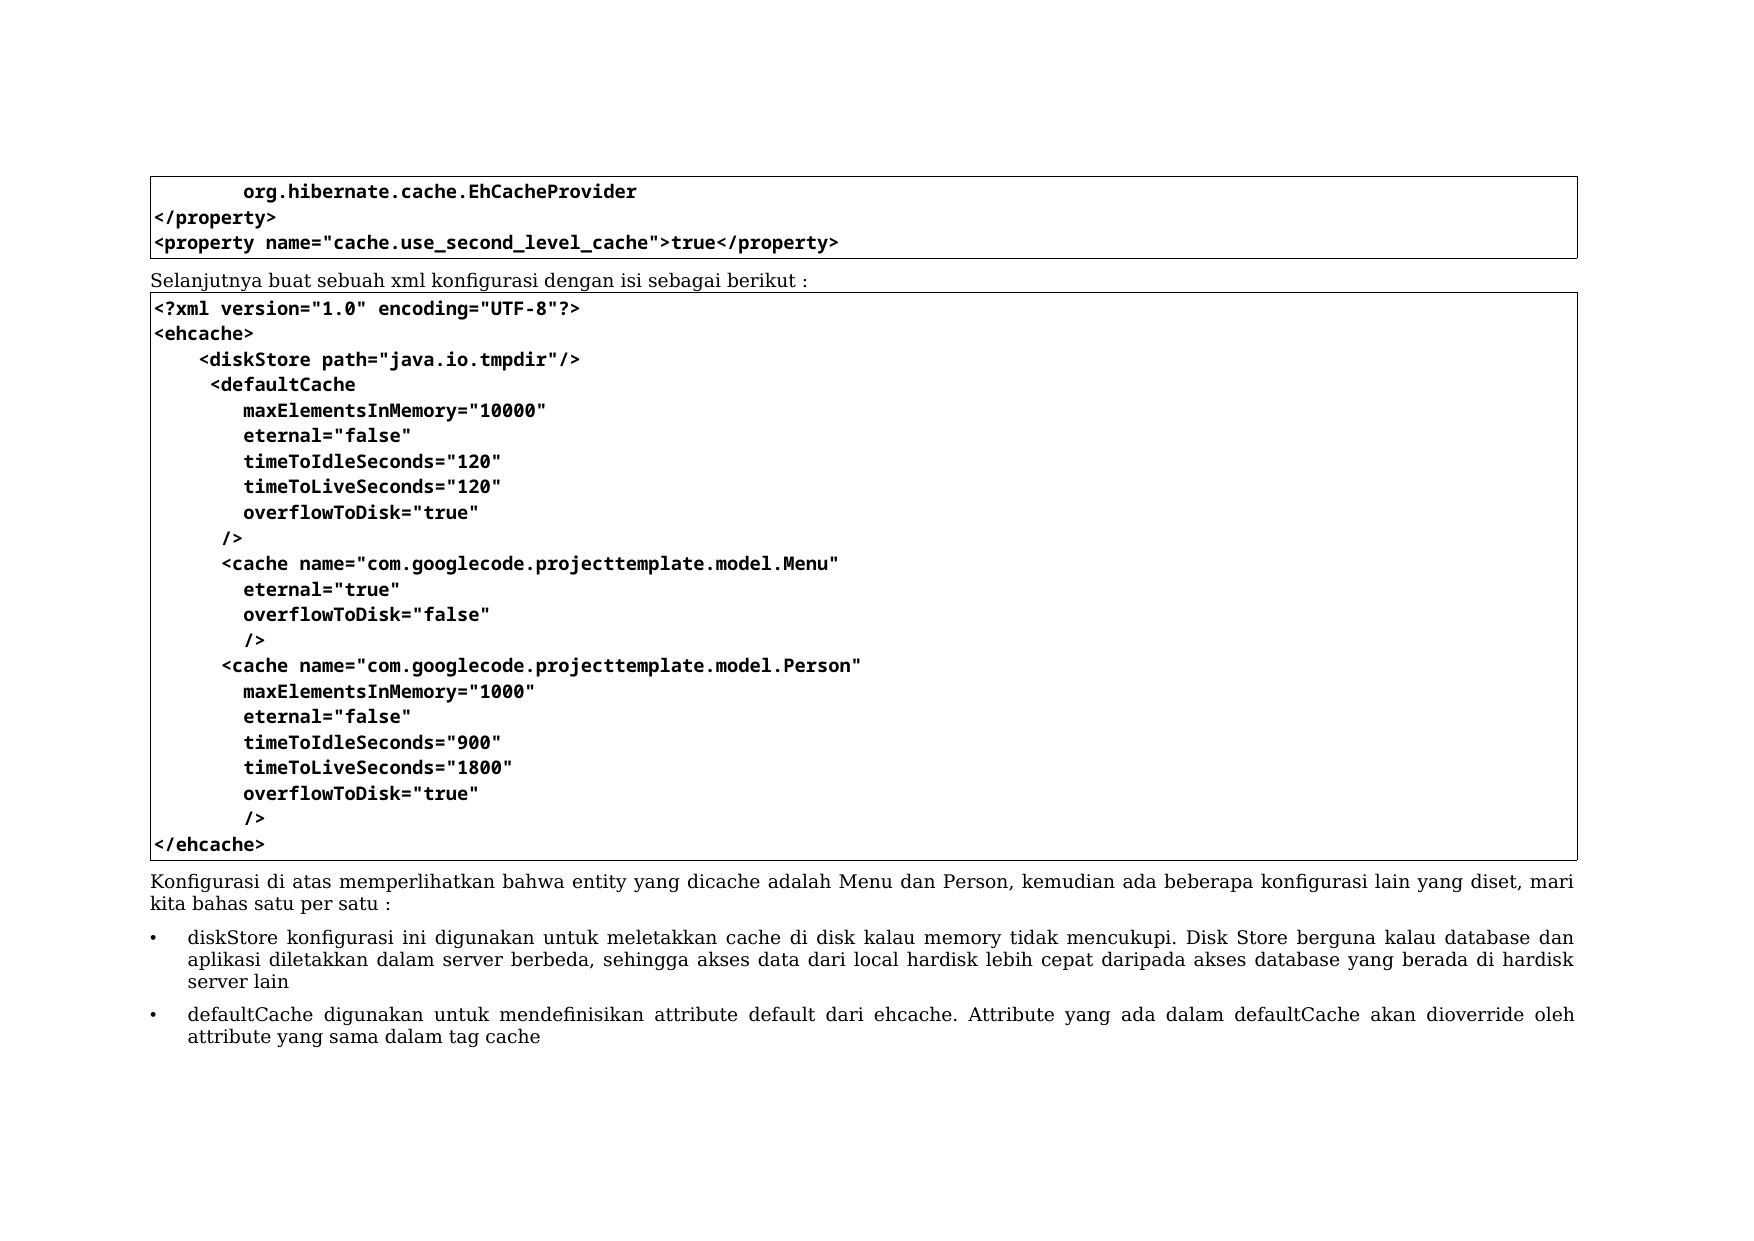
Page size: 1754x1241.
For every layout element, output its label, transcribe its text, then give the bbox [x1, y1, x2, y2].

text maxElementsInMemory="10000" [151, 394, 1577, 419]
text Konfigurasi di atas memperlihatkan bahwa entity yang dicache adalah Menu dan Person, kemudian ada beberapa konfigurasi lain yang diset, mari kita bahas satu per satu : [150, 871, 1577, 915]
text overflowToDisk="false" [151, 598, 1577, 624]
list defaultCache digunakan untuk mendefinisikan attribute default dari ehcache. Attribute yang ada dalam defaultCache akan dioverride oleh attribute yang sama dalam tag cache [150, 1004, 1577, 1048]
text </ehcache> [151, 828, 1577, 860]
text org.hibernate.cache.EhCacheProvider [151, 177, 1577, 201]
text <diskStore path="java.io.tmpdir"/> [151, 343, 1577, 368]
text <property name="cache.use_second_level_cache">true</property> [151, 227, 1577, 258]
text timeToLiveSeconds="120" [151, 471, 1577, 496]
text timeToIdleSeconds="120" [151, 445, 1577, 471]
text overflowToDisk="true" [151, 496, 1577, 522]
text eternal="false" [151, 419, 1577, 445]
text eternal="false" [151, 700, 1577, 726]
text </property> [151, 201, 1577, 227]
text timeToIdleSeconds="900" [151, 726, 1577, 751]
text <defaultCache [151, 368, 1577, 394]
text <ehcache> [151, 317, 1577, 343]
text <cache name="com.googlecode.projecttemplate.model.Menu" [151, 547, 1577, 573]
text eternal="true" [151, 573, 1577, 598]
text /> [151, 624, 1577, 649]
text overflowToDisk="true" [151, 777, 1577, 802]
text <cache name="com.googlecode.projecttemplate.model.Person" [151, 649, 1577, 675]
text <?xml version="1.0" encoding="UTF-8"?> [151, 293, 1577, 317]
text Selanjutnya buat sebuah xml konfigurasi dengan isi sebagai berikut : [150, 270, 1577, 292]
text timeToLiveSeconds="1800" [151, 751, 1577, 777]
text maxElementsInMemory="1000" [151, 675, 1577, 700]
text /> [151, 802, 1577, 828]
text /> [151, 522, 1577, 547]
list diskStore konfigurasi ini digunakan untuk meletakkan cache di disk kalau memory tidak mencukupi. Disk Store berguna kalau database dan aplikasi diletakkan dalam server berbeda, sehingga akses data dari local hardisk lebih cepat daripada akses database yang berada di hardisk server lain [150, 927, 1577, 993]
